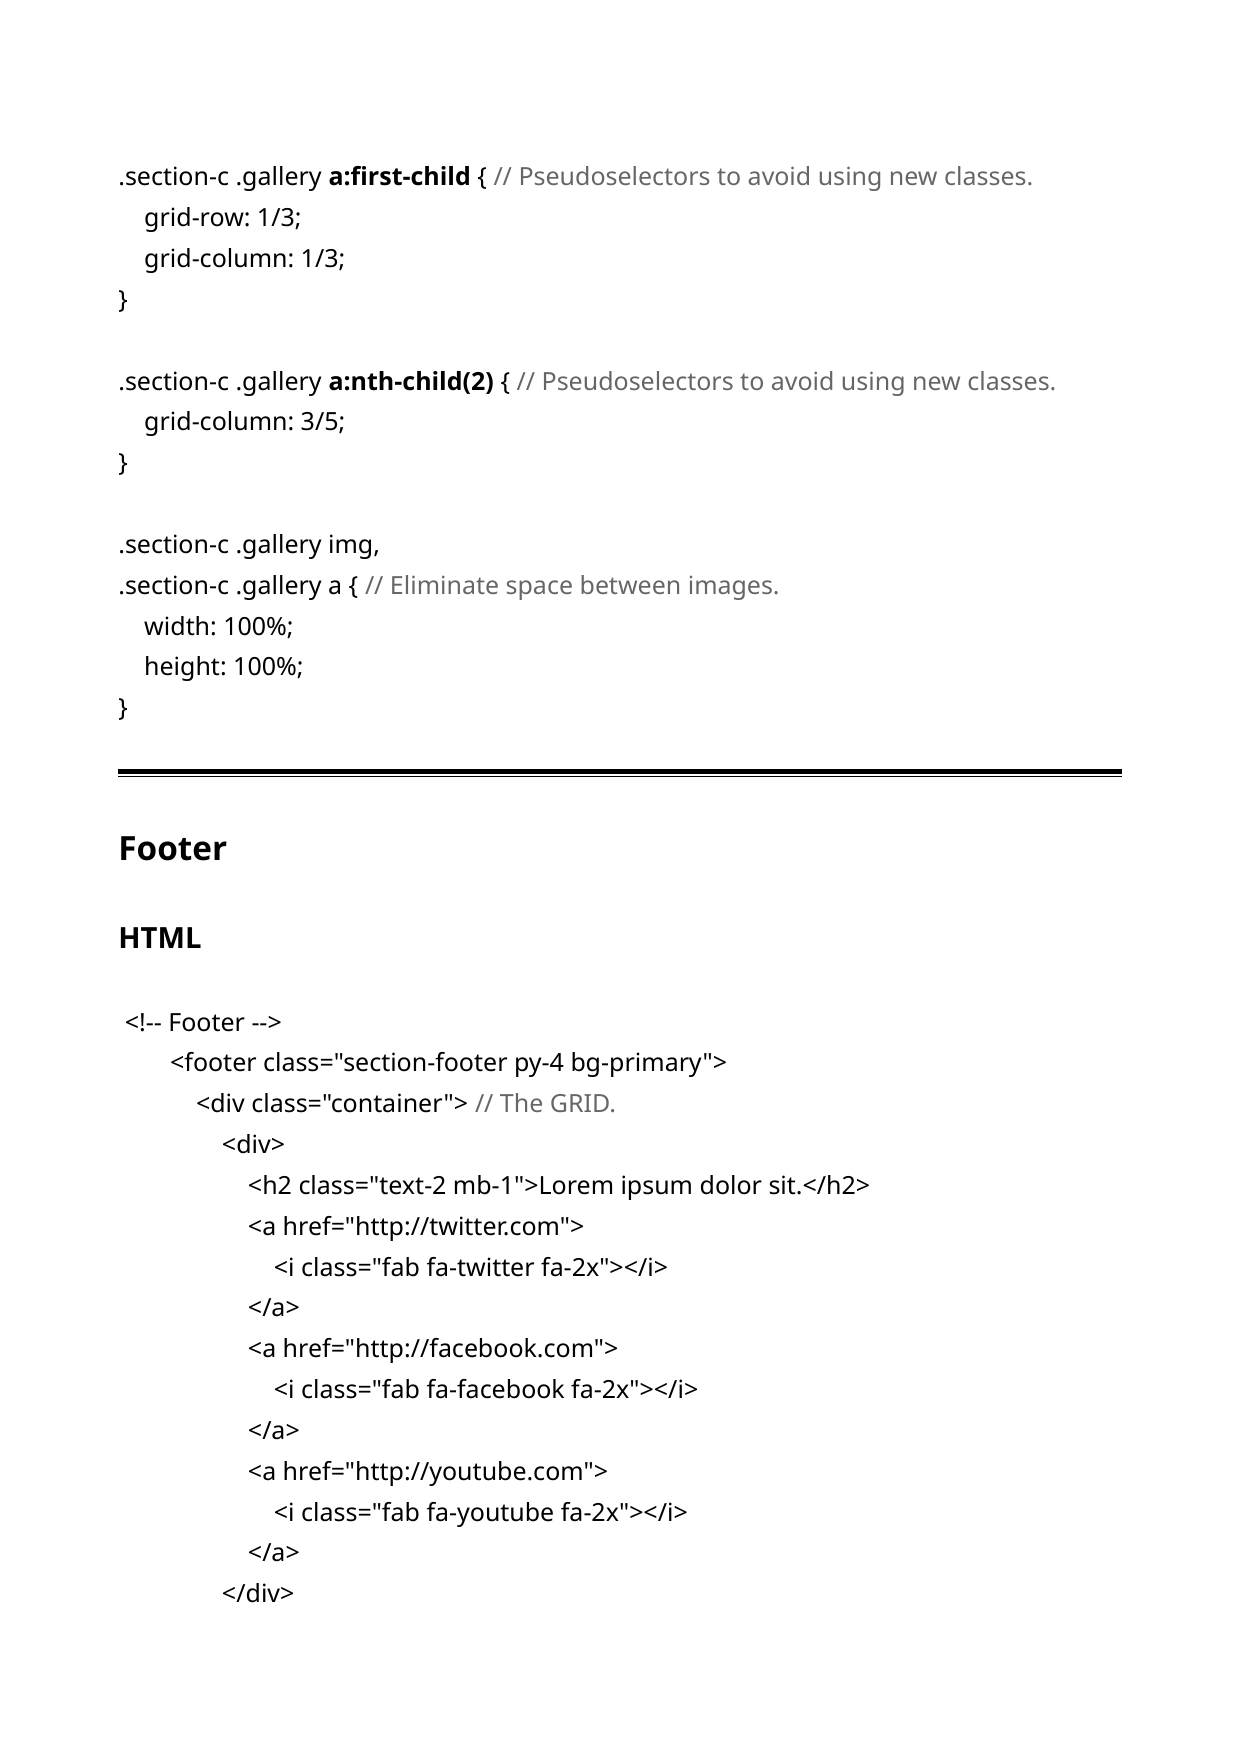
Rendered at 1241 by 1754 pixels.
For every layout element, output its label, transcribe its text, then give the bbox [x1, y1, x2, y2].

subtitle HTML [118, 917, 1122, 957]
text .section-c .gallery img, [118, 526, 1122, 561]
text <a href="http://twitter.com"> [118, 1208, 1122, 1242]
text width: 100%; [118, 608, 1122, 642]
text } [118, 690, 1122, 724]
text <i class="fab fa-twitter fa-2x"></i> [118, 1249, 1122, 1283]
text </a> [118, 1535, 1122, 1569]
text </a> [118, 1412, 1122, 1447]
text <a href="http://youtube.com"> [118, 1453, 1122, 1487]
text <!-- Footer --> [118, 1004, 1122, 1038]
subtitle Footer [118, 825, 1122, 870]
text </a> [118, 1290, 1122, 1324]
text </div> [118, 1576, 1122, 1610]
text .section-c .gallery a { // Eliminate space between images. [118, 567, 1122, 601]
text .section-c .gallery a:nth-child(2) { // Pseudoselectors to avoid using new classes. [118, 363, 1122, 397]
text grid-row: 1/3; [118, 200, 1122, 234]
text } [118, 281, 1122, 316]
text grid-column: 3/5; [118, 404, 1122, 438]
text <footer class="section-footer py-4 bg-primary"> [118, 1045, 1122, 1079]
text <i class="fab fa-facebook fa-2x"></i> [118, 1372, 1122, 1406]
text grid-column: 1/3; [118, 241, 1122, 275]
text <a href="http://facebook.com"> [118, 1331, 1122, 1365]
text height: 100%; [118, 649, 1122, 683]
text .section-c .gallery a:first-child { // Pseudoselectors to avoid using new classes. [118, 159, 1122, 193]
text <div> [118, 1127, 1122, 1161]
text <div class="container"> // The GRID. [118, 1086, 1122, 1120]
text } [118, 445, 1122, 479]
text <h2 class="text-2 mb-1">Lorem ipsum dolor sit.</h2> [118, 1167, 1122, 1202]
text <i class="fab fa-youtube fa-2x"></i> [118, 1494, 1122, 1528]
